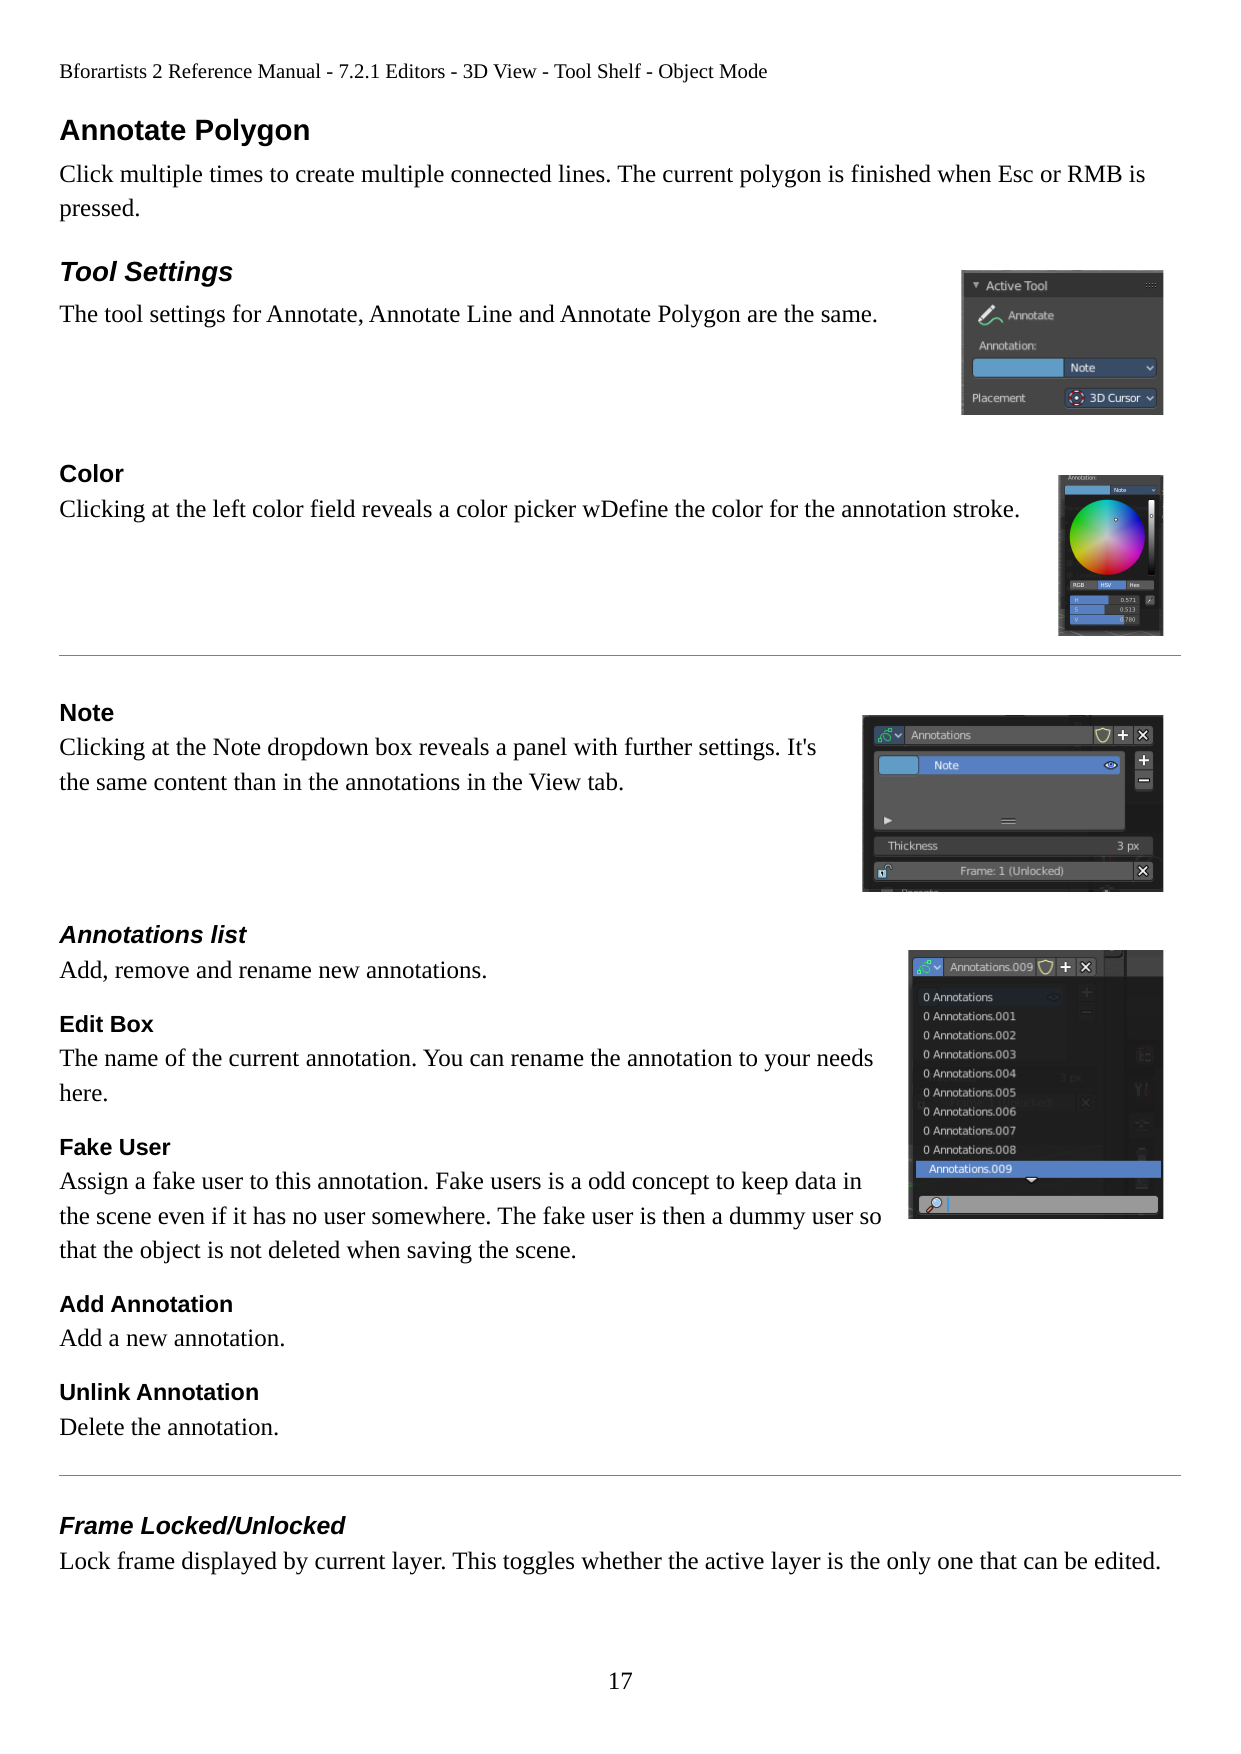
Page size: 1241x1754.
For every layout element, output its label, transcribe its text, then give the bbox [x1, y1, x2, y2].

picture [961, 270, 1164, 415]
subtitle Tool Settings [59, 255, 1181, 287]
text Add a new annotation. [59, 1323, 1181, 1352]
subtitle Edit Box [59, 1010, 908, 1037]
subtitle Note [59, 698, 1181, 726]
text Clicking at the Note dropdown box reveals a panel with further settings. It's the same content than in the annotations in the View tab. [59, 732, 862, 796]
text Assign a fake user to this annotation. Fake users is a odd concept to keep data in the scene even if it has no user somewhere. The fake user is then a dummy user so that the object is not deleted when saving the scene. [59, 1166, 1181, 1264]
subtitle [1164, 1010, 1181, 1037]
subtitle [1164, 1133, 1181, 1160]
picture [862, 715, 1164, 892]
subtitle Unlink Annotation [59, 1379, 1181, 1406]
text Lock frame displayed by current layer. This toggles whether the active layer is the only one that can be edited. [59, 1546, 1181, 1575]
subtitle Annotate Polygon [59, 113, 1181, 146]
text Click multiple times to create multiple connected lines. The current polygon is finished when Esc or RMB is pressed. [59, 159, 1181, 222]
picture [1058, 475, 1164, 636]
picture [908, 950, 1164, 1219]
text Clicking at the left color field reveals a color picker wDefine the color for the annotation stroke. [59, 494, 1058, 522]
text Delete the annotation. [59, 1412, 1181, 1441]
subtitle Fake User [59, 1133, 908, 1160]
subtitle Add Annotation [59, 1291, 1181, 1317]
text The name of the current annotation. You can rename the annotation to your needs here. [59, 1043, 908, 1107]
text Add, remove and rename new annotations. [59, 955, 908, 984]
subtitle Frame Locked/Unlocked [59, 1511, 1181, 1540]
subtitle Annotations list [59, 920, 1181, 949]
subtitle Color [59, 459, 1181, 487]
text The tool settings for Annotate, Annotate Line and Annotate Polygon are the same. [59, 299, 961, 328]
